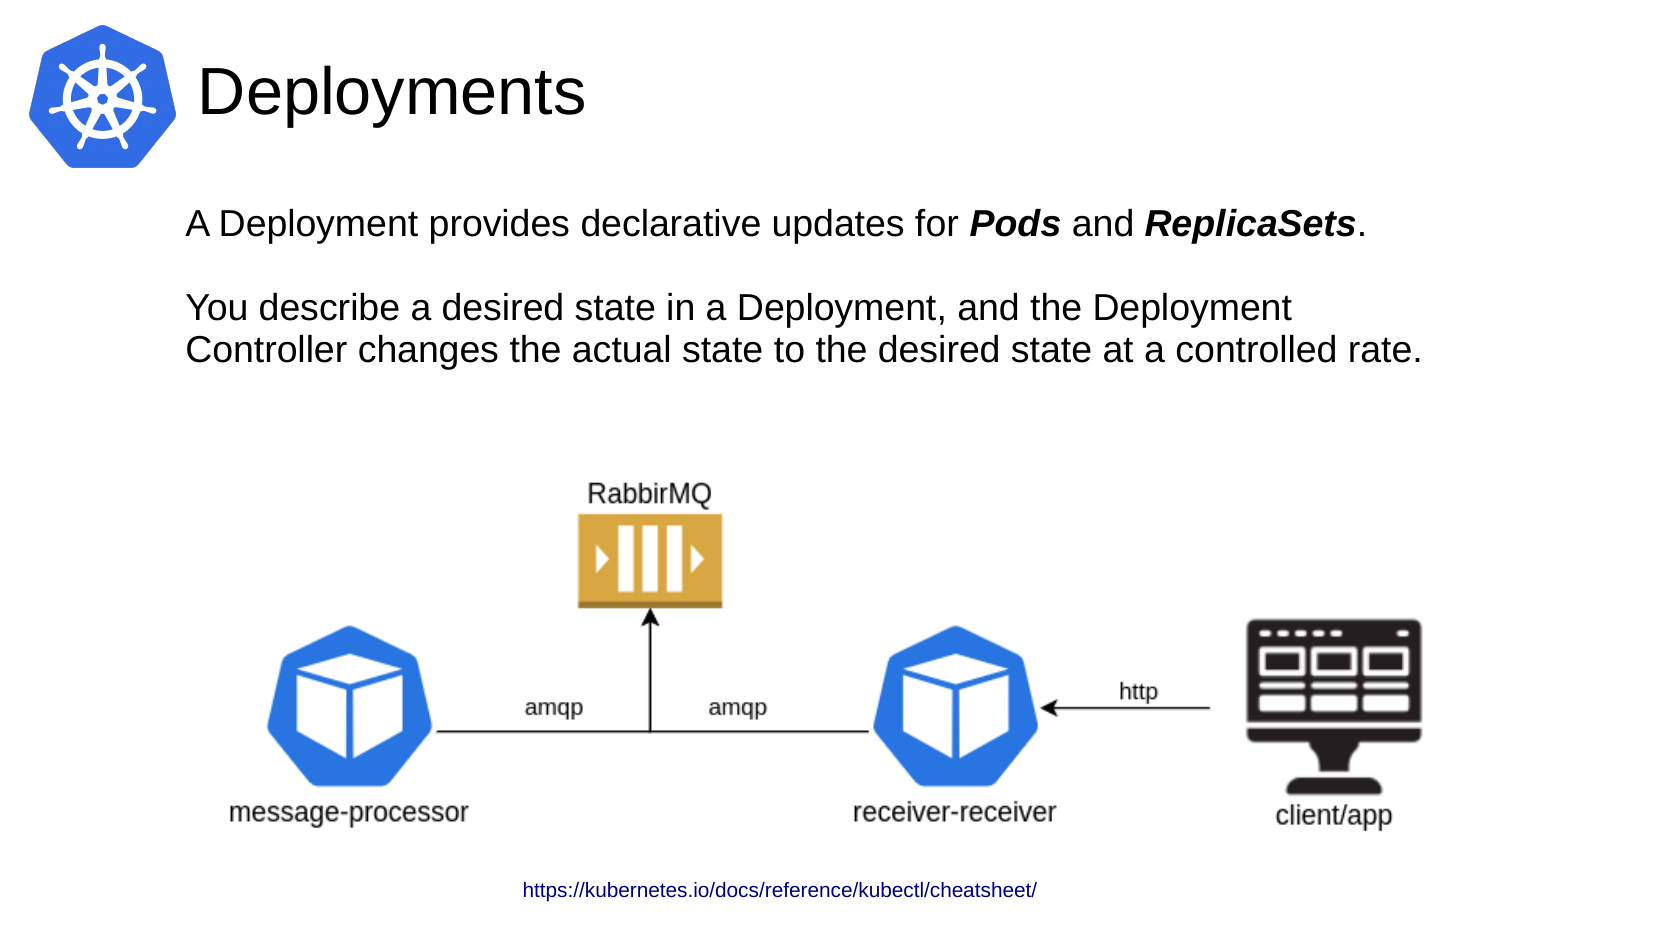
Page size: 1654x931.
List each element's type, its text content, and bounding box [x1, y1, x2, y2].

text_box Deployments [183, 47, 609, 142]
picture [27, 23, 178, 170]
text_box https://kubernetes.io/docs/reference/kubectl/cheatsheet/ [507, 871, 1053, 910]
picture [209, 469, 1465, 839]
text_box A Deployment provides declarative updates for Pods and ReplicaSets. You describe a desired state in a Deployment, and the Deployment Controller changes the actual state to the desired state at a controlled rate. [170, 195, 1465, 378]
